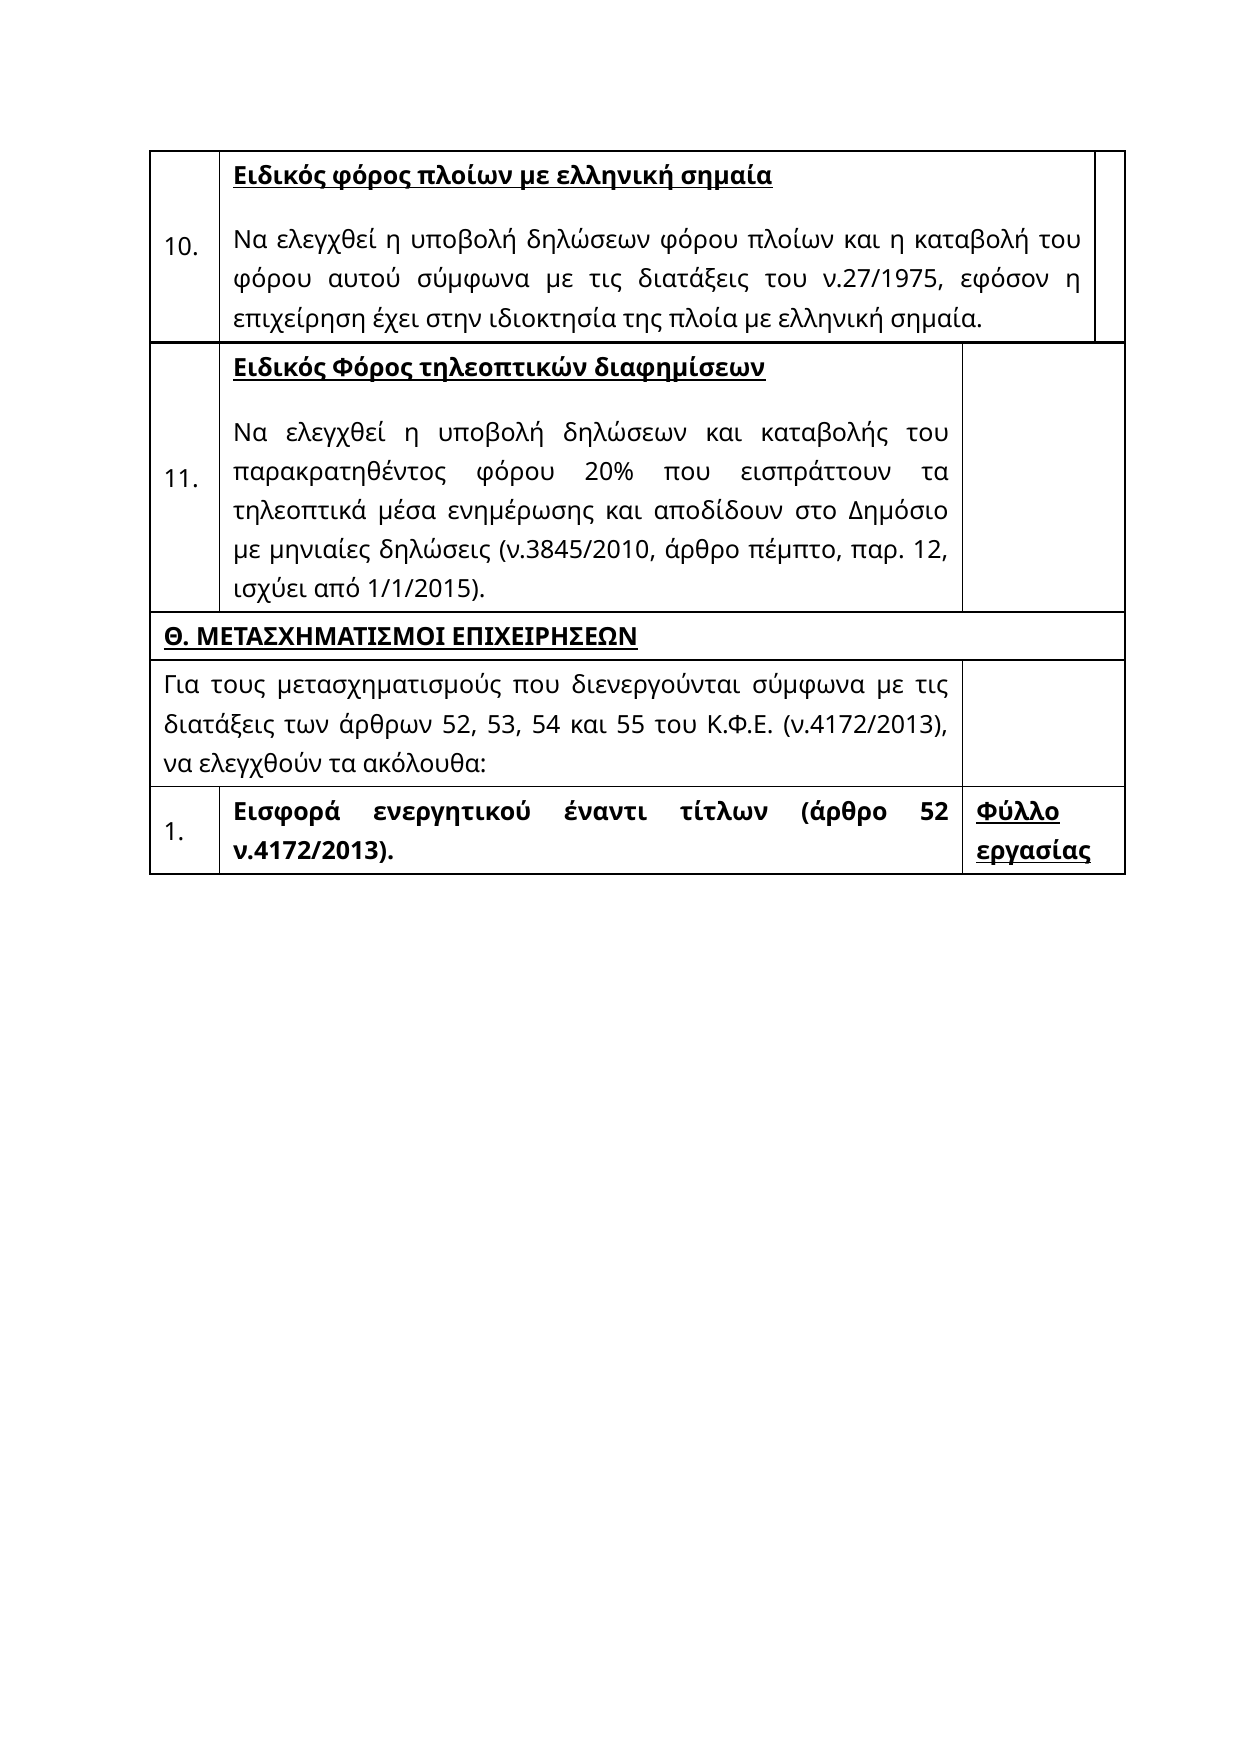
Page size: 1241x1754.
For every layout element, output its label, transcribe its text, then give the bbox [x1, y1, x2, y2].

table_cell [1096, 152, 1124, 341]
table_cell 10. [151, 152, 219, 341]
table_cell 1. [151, 787, 219, 873]
table_cell Θ. ΜΕΤΑΣΧΗΜΑΤΙΣΜΟΙ ΕΠΙΧΕΙΡΗΣΕΩΝ [151, 613, 1124, 659]
table_cell Φύλλο εργασίας [963, 787, 1124, 873]
table_header Ειδικός Φόρος τηλεοπτικών διαφημίσεων Να ελεγχθεί η υποβολή δηλώσεων και καταβολής του παρακρατηθέντος φόρου 20% που εισπράττουν τα τηλεοπτικά μέσα ενημέρωσης και αποδίδουν στο Δημόσιο με μηνιαίες δηλώσεις (ν.3845/2010, άρθρο πέμπτο, παρ. 12, ισχύει από 1/1/2015). [220, 344, 962, 611]
table_cell [963, 661, 1124, 786]
table_cell Εισφορά ενεργητικού έναντι τίτλων (άρθρο 52 ν.4172/2013). [220, 787, 962, 873]
table_cell Ειδικός φόρος πλοίων με ελληνική σημαία Να ελεγχθεί η υποβολή δηλώσεων φόρου πλοίων και η καταβολή του φόρου αυτού σύμφωνα με τις διατάξεις του ν.27/1975, εφόσον η επιχείρηση έχει στην ιδιοκτησία της πλοία με ελληνική σημαία. [220, 152, 1094, 341]
table_cell Για τους μετασχηματισμούς που διενεργούνται σύμφωνα με τις διατάξεις των άρθρων 52, 53, 54 και 55 του Κ.Φ.Ε. (ν.4172/2013), να ελεγχθούν τα ακόλουθα: [151, 661, 962, 786]
table_header 11. [151, 344, 219, 611]
table_header [963, 344, 1124, 611]
